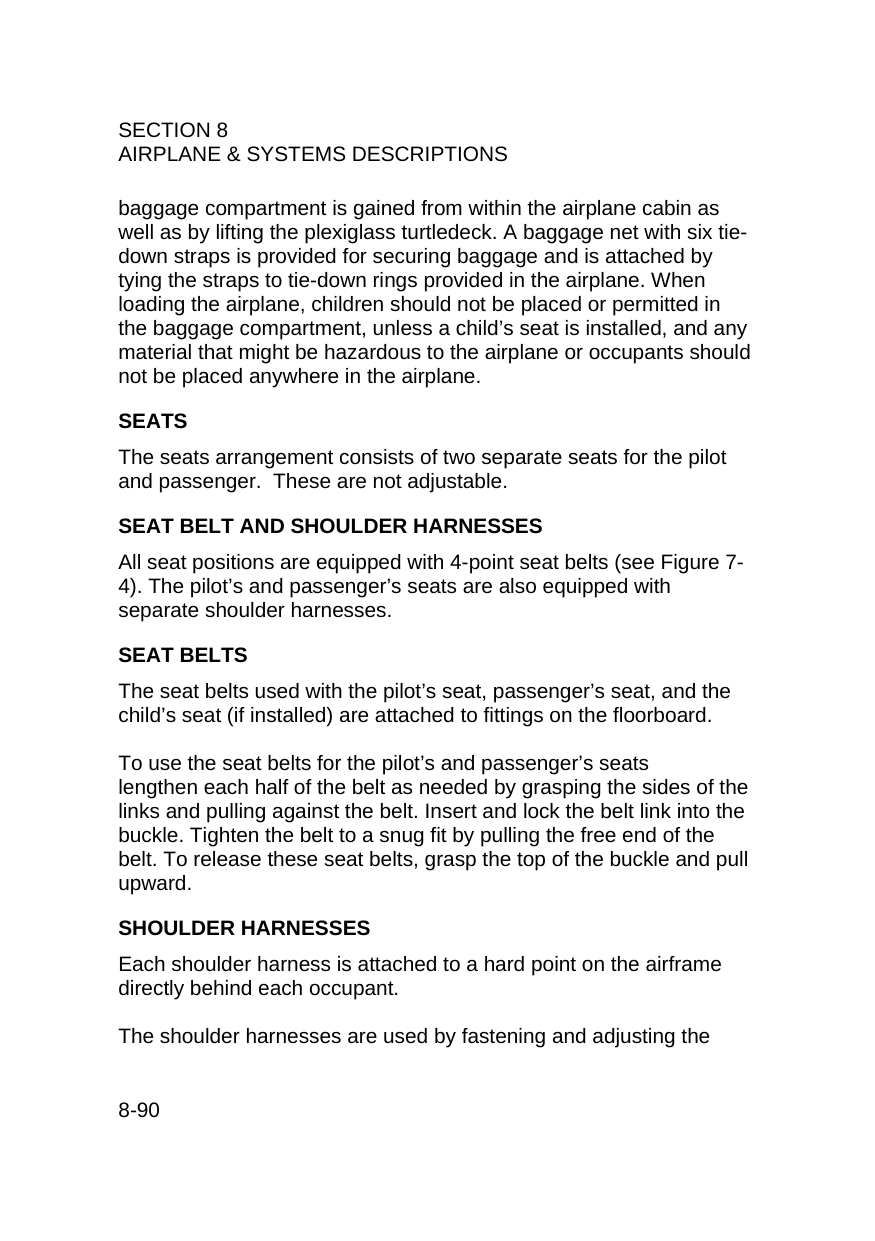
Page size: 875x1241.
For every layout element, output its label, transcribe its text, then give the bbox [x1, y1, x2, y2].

subtitle SHOULDER HARNESSES [118, 916, 756, 940]
subtitle SEAT BELT AND SHOULDER HARNESSES [118, 514, 756, 538]
text baggage compartment is gained from within the airplane cabin as well as by lifting the plexiglass turtledeck. A baggage net with six tie-down straps is provided for securing baggage and is attached by tying the straps to tie-down rings provided in the airplane. When loading the airplane, children should not be placed or permitted in the baggage compartment, unless a child’s seat is installed, and any material that might be hazardous to the airplane or occupants should not be placed anywhere in the airplane. [118, 196, 756, 388]
subtitle SEATS [118, 408, 756, 432]
text The shoulder harnesses are used by fastening and adjusting the [118, 1024, 756, 1048]
text lengthen each half of the belt as needed by grasping the sides of the links and pulling against the belt. Insert and lock the belt link into the buckle. Tighten the belt to a snug fit by pulling the free end of the [118, 775, 756, 847]
text belt. To release these seat belts, grasp the top of the buckle and pull upward. [118, 847, 756, 895]
text The seat belts used with the pilot’s seat, passenger’s seat, and the child’s seat (if installed) are attached to fittings on the floorboard. [118, 679, 756, 727]
text Each shoulder harness is attached to a hard point on the airframe directly behind each occupant. [118, 952, 756, 1000]
text To use the seat belts for the pilot’s and passenger’s seats [118, 751, 756, 775]
text All seat positions are equipped with 4-point seat belts (see Figure 7-4). The pilot’s and passenger’s seats are also equipped with separate shoulder harnesses. [118, 550, 756, 622]
text The seats arrangement consists of two separate seats for the pilot and passenger. These are not adjustable. [118, 445, 756, 493]
subtitle SEAT BELTS [118, 643, 756, 667]
